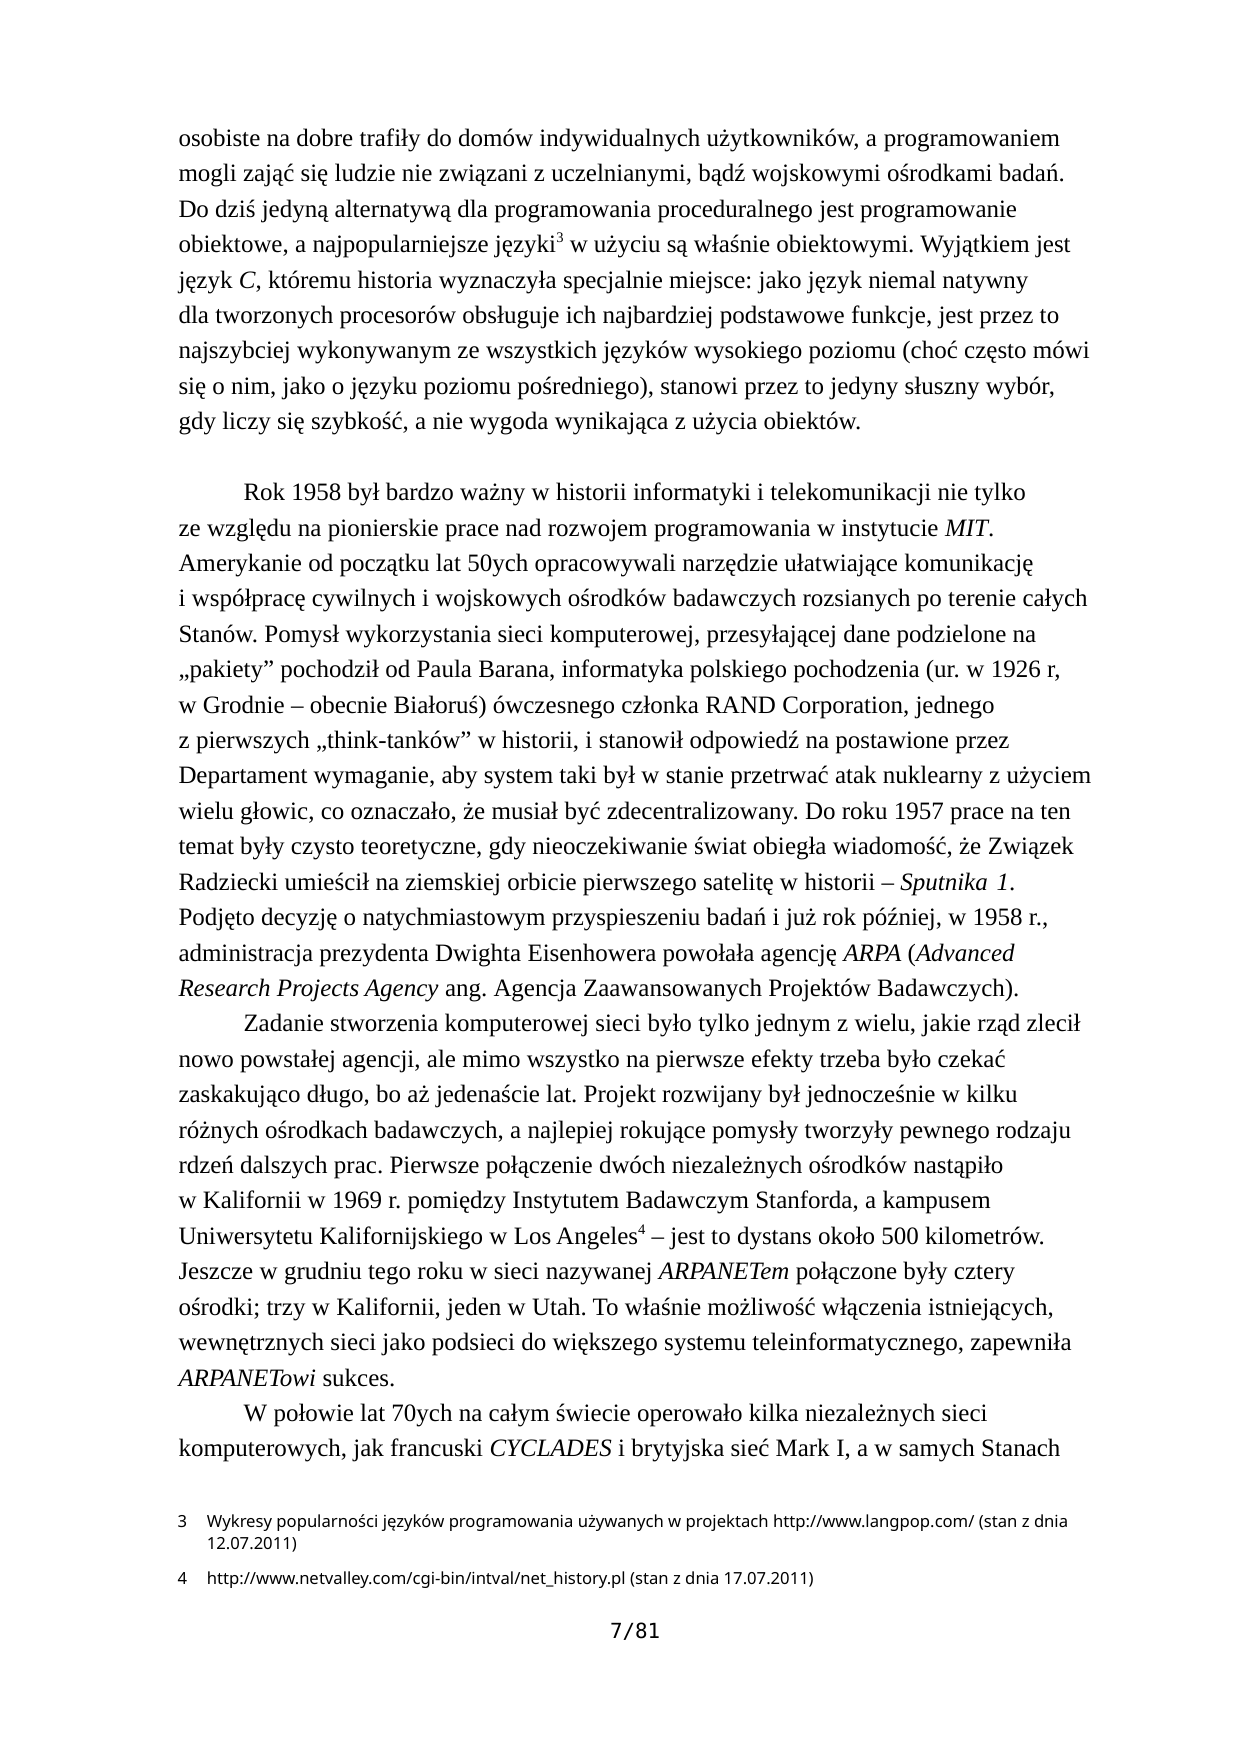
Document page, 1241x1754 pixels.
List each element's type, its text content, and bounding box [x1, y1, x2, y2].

text Zadanie stworzenia komputerowej sieci było tylko jednym z wielu, jakie rząd zlecił nowo powstałej agencji, ale mimo wszystko na pierwsze efekty trzeba było czekać zaskakująco długo, bo aż jedenaście lat. Projekt rozwijany był jednocześnie w kilku różnych ośrodkach badawczych, a najlepiej rokujące pomysły tworzyły pewnego rodzaju rdzeń dalszych prac. Pierwsze połączenie dwóch niezależnych ośrodków nastąpiło w Kalifornii w 1969 r. pomiędzy Instytutem Badawczym Stanforda, a kampusem Uniwersytetu Kalifornijskiego w Los Angeles – jest to dystans około 500 kilometrów. Jeszcze w grudniu tego roku w sieci nazywanej ARPANETem połączone były cztery ośrodki; trzy w Kalifornii, jeden w Utah. To właśnie możliwość włączenia istniejących, wewnętrznych sieci jako podsieci do większego systemu teleinformatycznego, zapewniła ARPANETowi sukces. [178, 1003, 1093, 1393]
text osobiste na dobre trafiły do domów indywidualnych użytkowników, a programowaniem mogli zająć się ludzie nie związani z uczelnianymi, bądź wojskowymi ośrodkami badań. Do dziś jedyną alternatywą dla programowania proceduralnego jest programowanie obiektowe, a najpopularniejsze języki w użyciu są właśnie obiektowymi. Wyjątkiem jest język C, któremu historia wyznaczyła specjalnie miejsce: jako język niemal natywny dla tworzonych procesorów obsługuje ich najbardziej podstawowe funkcje, jest przez to najszybciej wykonywanym ze wszystkich języków wysokiego poziomu (choć często mówi się o nim, jako o języku poziomu pośredniego), stanowi przez to jedyny słuszny wybór, gdy liczy się szybkość, a nie wygoda wynikająca z użycia obiektów. [178, 118, 1093, 437]
text W połowie lat 70ych na całym świecie operowało kilka niezależnych sieci komputerowych, jak francuski CYCLADES i brytyjska sieć Mark I, a w samych Stanach [178, 1393, 1093, 1464]
text Rok 1958 był bardzo ważny w historii informatyki i telekomunikacji nie tylko ze względu na pionierskie prace nad rozwojem programowania w instytucie MIT. Amerykanie od początku lat 50ych opracowywali narzędzie ułatwiające komunikację i współpracę cywilnych i wojskowych ośrodków badawczych rozsianych po terenie całych Stanów. Pomysł wykorzystania sieci komputerowej, przesyłającej dane podzielone na „pakiety” pochodził od Paula Barana, informatyka polskiego pochodzenia (ur. w 1926 r, w Grodnie – obecnie Białoruś) ówczesnego członka RAND Corporation, jednego z pierwszych „think-tanków” w historii, i stanowił odpowiedź na postawione przez Departament wymaganie, aby system taki był w stanie przetrwać atak nuklearny z użyciem wielu głowic, co oznaczało, że musiał być zdecentralizowany. Do roku 1957 prace na ten temat były czysto teoretyczne, gdy nieoczekiwanie świat obiegła wiadomość, że Związek Radziecki umieścił na ziemskiej orbicie pierwszego satelitę w historii – Sputnika 1. Podjęto decyzję o natychmiastowym przyspieszeniu badań i już rok później, w 1958 r., administracja prezydenta Dwighta Eisenhowera powołała agencję ARPA (Advanced Research Projects Agency ang. Agencja Zaawansowanych Projektów Badawczych). [178, 472, 1093, 1003]
text Wykresy popularności języków programowania używanych w projektach http://www.langpop.com/ (stan z dnia 12.07.2011) [177, 1509, 1093, 1554]
text http://www.netvalley.com/cgi-bin/intval/net_history.pl (stan z dnia 17.07.2011) [177, 1566, 1093, 1589]
